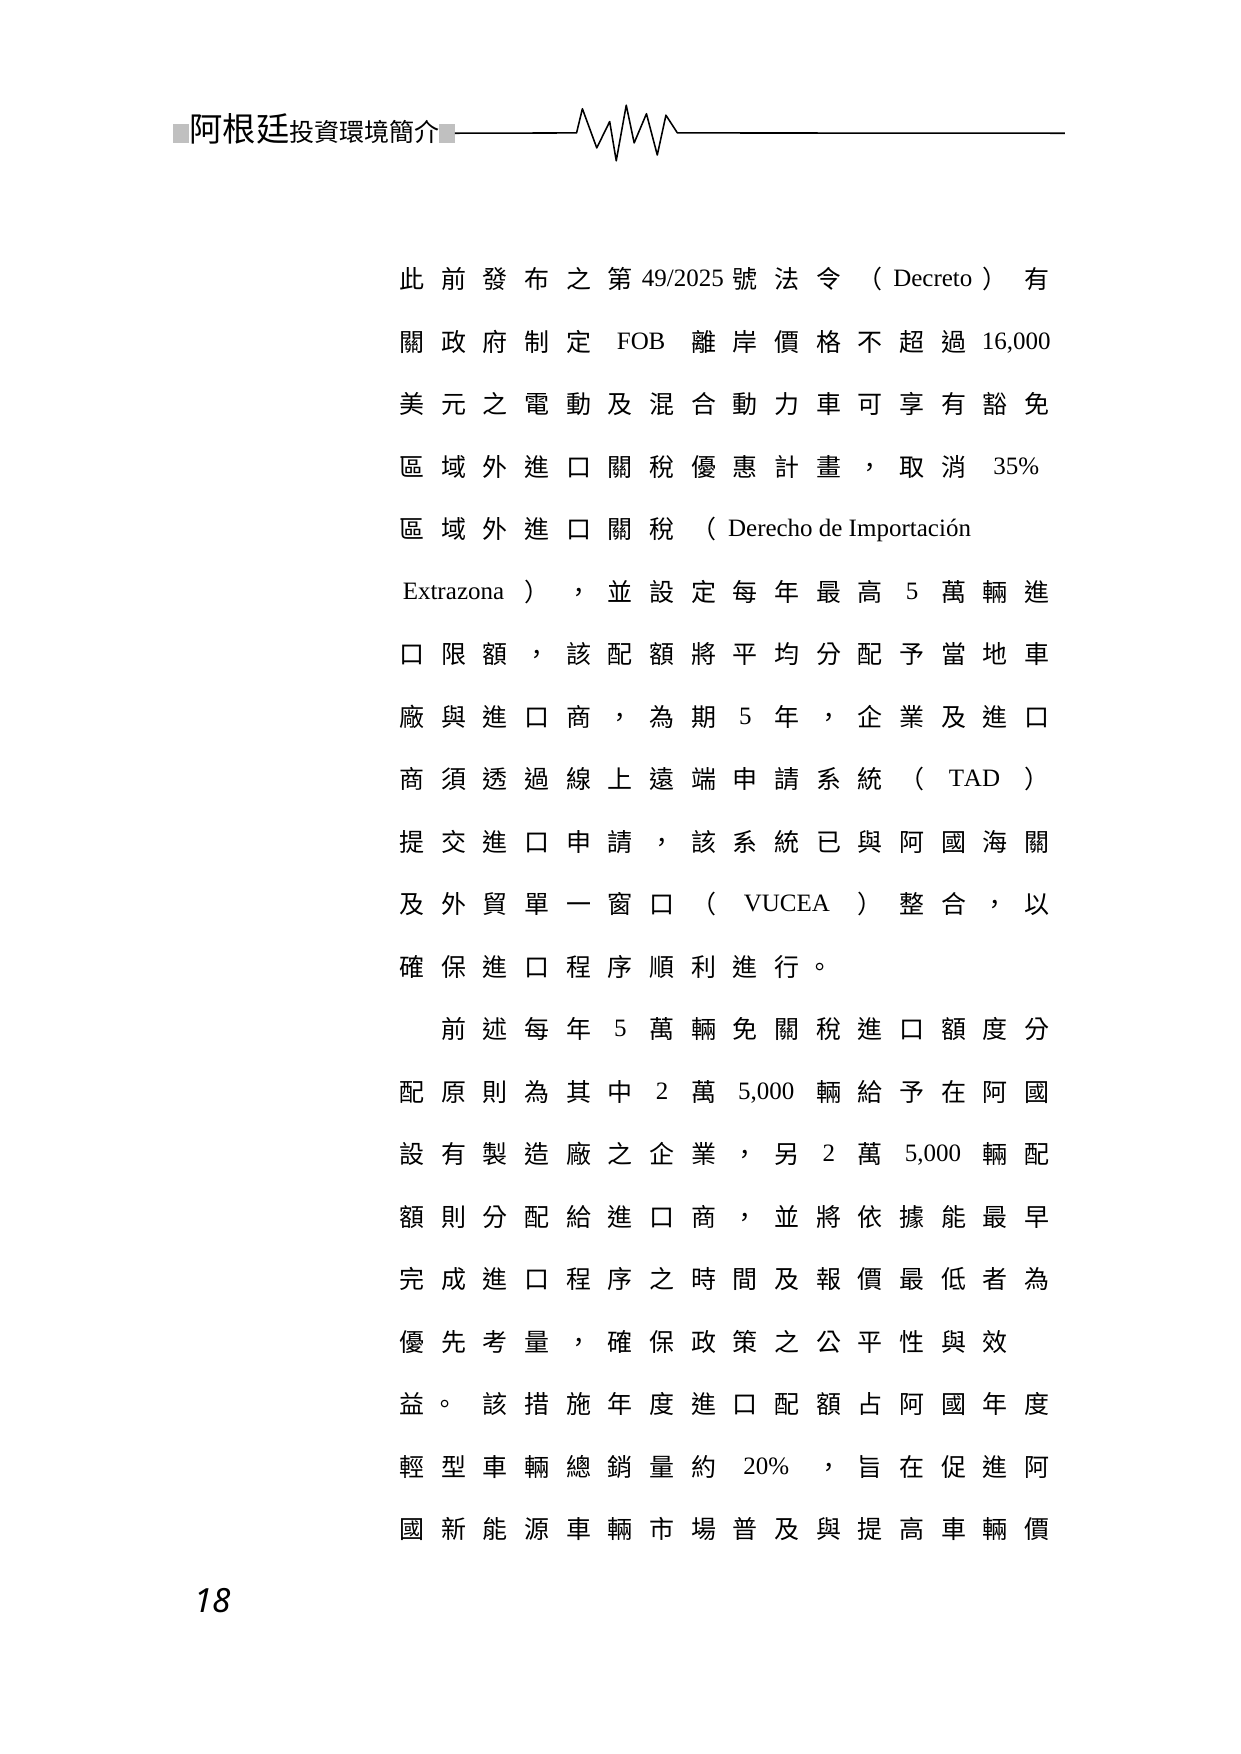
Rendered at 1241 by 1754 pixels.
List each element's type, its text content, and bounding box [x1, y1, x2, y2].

text 此前發布之第49/2025號法令（Decreto）有關政府制定FOB離岸價格不超過16,000美元之電動及混合動力車可享有豁免區域外進口關稅優惠計畫，取消35%區域外進口關稅（Derecho de Importación Extrazona），並設定每年最高5萬輛進口限額，該配額將平均分配予當地車廠與進口商，為期5年，企業及進口商須透過線上遠端申請系統（TAD）提交進口申請，該系統已與阿國海關及外貿單一窗口（VUCEA）整合，以確保進口程序順利進行。 [306, 236, 1058, 986]
text 前述每年5萬輛免關稅進口額度分配原則為其中2萬5,000輛給予在阿國設有製造廠之企業，另2萬5,000輛配額則分配給進口商，並將依據能最早完成進口程序之時間及報價最低者為優先考量，確保政策之公平性與效益。該措施年度進口配額占阿國年度輕型車輛總銷量約20%，旨在促進阿國新能源車輛市場普及與提高車輛價 [367, 986, 1058, 1549]
